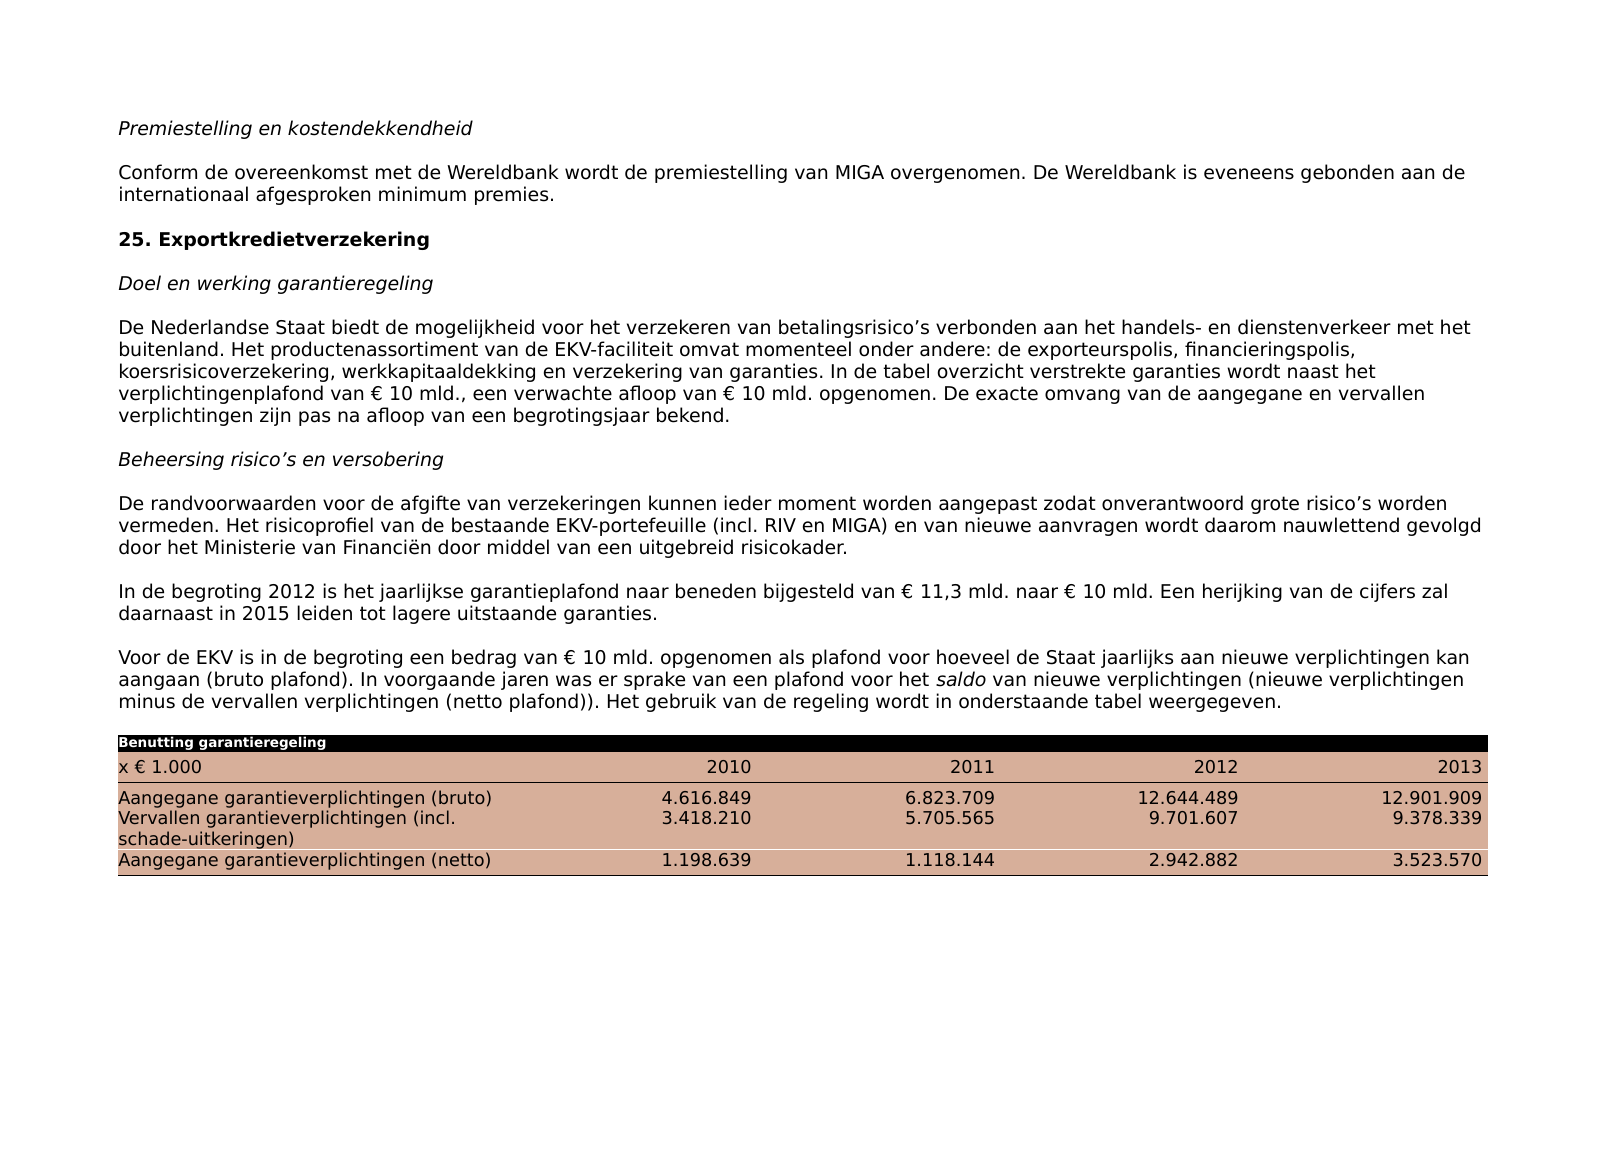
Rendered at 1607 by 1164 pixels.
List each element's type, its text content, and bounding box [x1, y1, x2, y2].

table_cell Aangegane garantieverplichtingen (netto) [118, 850, 514, 875]
table_cell 3.523.570 [1245, 850, 1488, 875]
subtitle Doel en werking garantieregeling [118, 273, 1488, 294]
table_cell 2012 [1001, 752, 1244, 782]
text Conform de overeenkomst met de Wereldbank wordt de premiestelling van MIGA overgenomen. De Wereldbank is eveneens gebonden aan de internationaal afgesproken minimum premies. [118, 162, 1488, 206]
text In de begroting 2012 is het jaarlijkse garantieplafond naar beneden bijgesteld van € 11,3 mld. naar € 10 mld. Een herijking van de cijfers zal daarnaast in 2015 leiden tot lagere uitstaande garanties. [118, 581, 1488, 625]
text Voor de EKV is in de begroting een bedrag van € 10 mld. opgenomen als plafond voor hoeveel de Staat jaarlijks aan nieuwe verplichtingen kan aangaan (bruto plafond). In voorgaande jaren was er sprake van een plafond voor het saldo van nieuwe verplichtingen (nieuwe verplichtingen minus de vervallen verplichtingen (netto plafond)). Het gebruik van de regeling wordt in onderstaande tabel weergegeven. [118, 647, 1488, 713]
table_cell 1.118.144 [758, 850, 1001, 875]
table_cell 3.418.210 [514, 808, 757, 849]
subtitle 25. Exportkredietverzekering [118, 228, 1488, 250]
table_header Benutting garantieregeling [118, 735, 1488, 751]
table_cell 5.705.565 [758, 808, 1001, 849]
table_cell 1.198.639 [514, 850, 757, 875]
table_cell 6.823.709 [758, 783, 1001, 808]
text De randvoorwaarden voor de afgifte van verzekeringen kunnen ieder moment worden aangepast zodat onverantwoord grote risico’s worden vermeden. Het risicoprofiel van de bestaande EKV-portefeuille (incl. RIV en MIGA) en van nieuwe aanvragen wordt daarom nauwlettend gevolgd door het Ministerie van Financiën door middel van een uitgebreid risicokader. [118, 493, 1488, 559]
table_cell 2010 [514, 752, 757, 782]
table_cell 2.942.882 [1001, 850, 1244, 875]
table_cell 12.644.489 [1001, 783, 1244, 808]
table_cell 4.616.849 [514, 783, 757, 808]
text De Nederlandse Staat biedt de mogelijkheid voor het verzekeren van betalingsrisico’s verbonden aan het handels- en dienstenverkeer met het buitenland. Het productenassortiment van de EKV-faciliteit omvat momenteel onder andere: de exporteurspolis, financieringspolis, koersrisicoverzekering, werkkapitaaldekking en verzekering van garanties. In de tabel overzicht verstrekte garanties wordt naast het verplichtingenplafond van € 10 mld., een verwachte afloop van € 10 mld. opgenomen. De exacte omvang van de aangegane en vervallen verplichtingen zijn pas na afloop van een begrotingsjaar bekend. [118, 317, 1488, 427]
table_cell 2011 [758, 752, 1001, 782]
table_cell 9.378.339 [1245, 808, 1488, 849]
table_cell Vervallen garantieverplichtingen (incl. schade-uitkeringen) [118, 808, 514, 849]
table_cell x € 1.000 [118, 752, 514, 782]
table_cell 9.701.607 [1001, 808, 1244, 849]
table_cell Aangegane garantieverplichtingen (bruto) [118, 783, 514, 808]
table_cell 2013 [1245, 752, 1488, 782]
subtitle Premiestelling en kostendekkendheid [118, 118, 1488, 140]
table_cell 12.901.909 [1245, 783, 1488, 808]
subtitle Beheersing risico’s en versobering [118, 449, 1488, 471]
